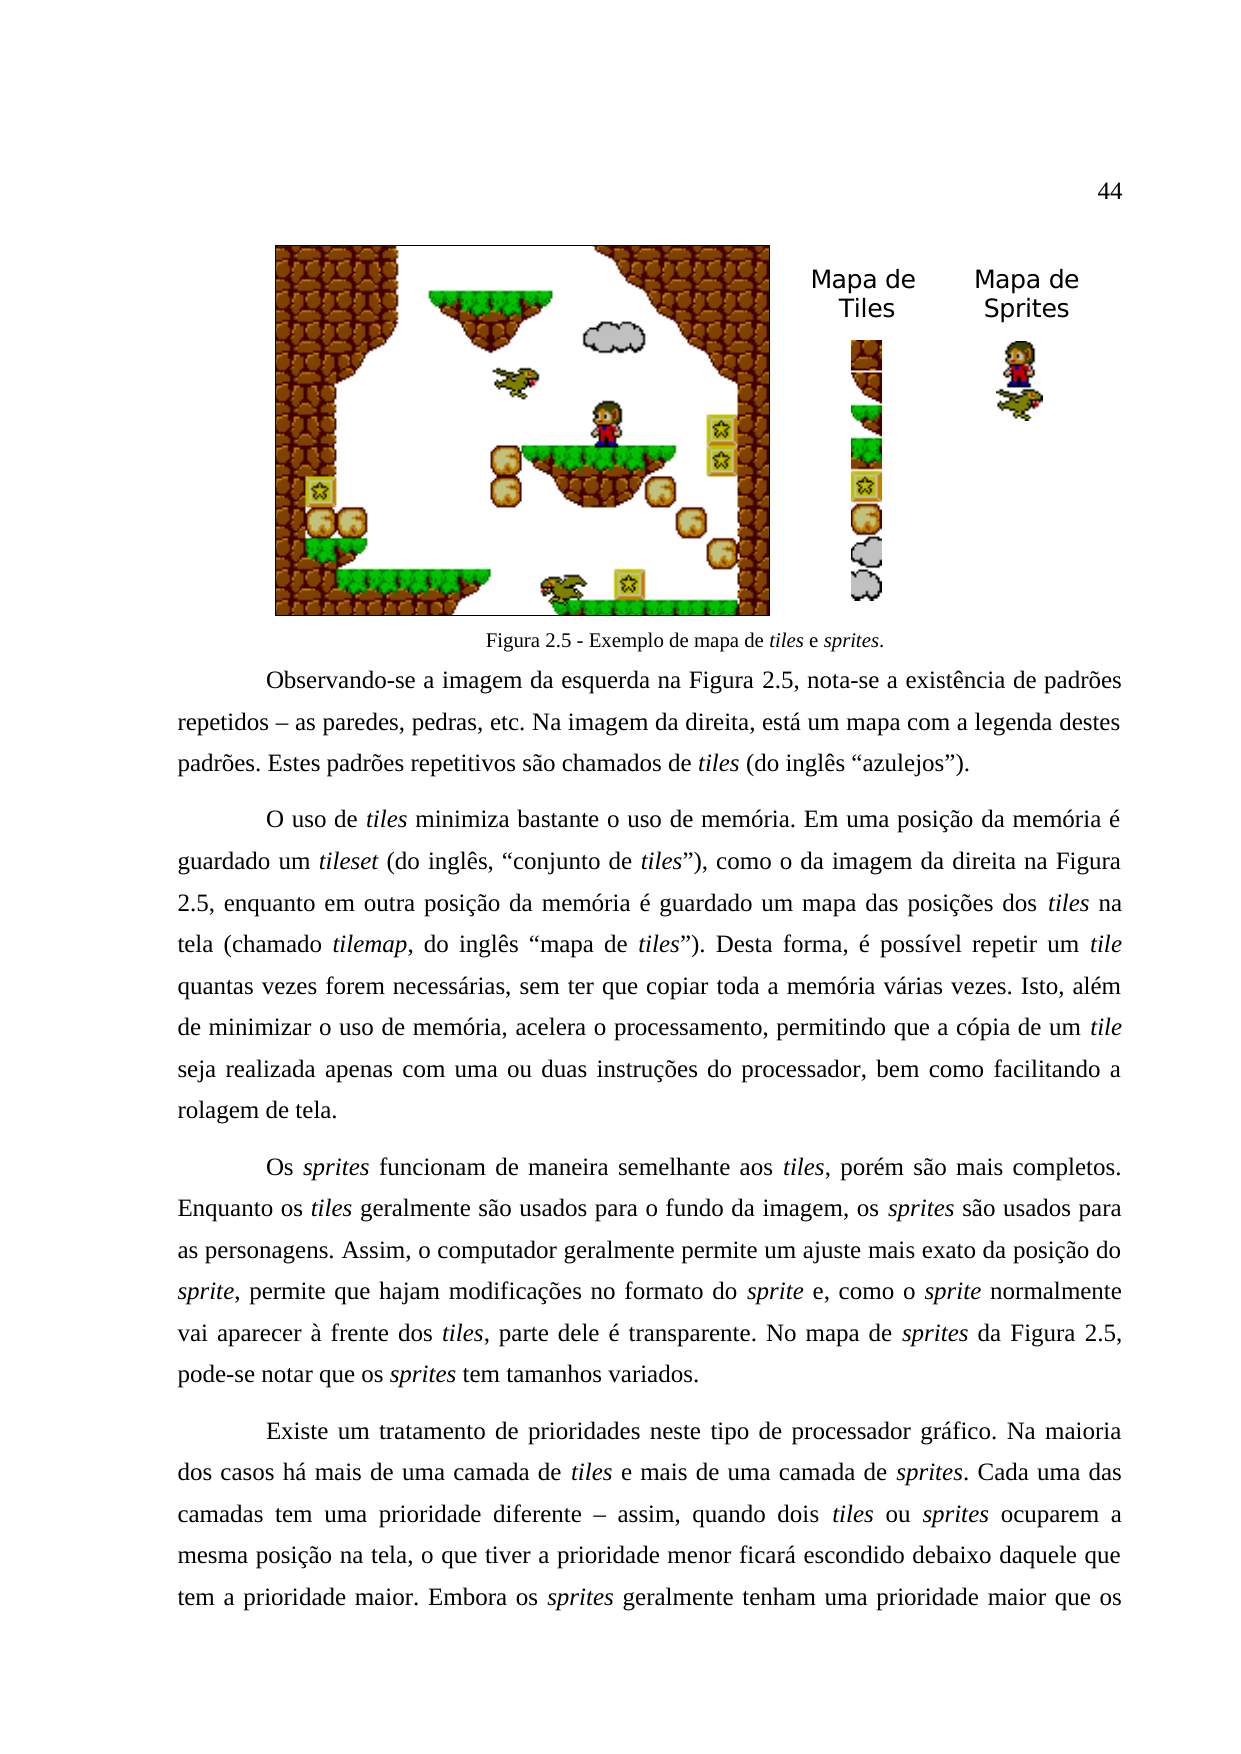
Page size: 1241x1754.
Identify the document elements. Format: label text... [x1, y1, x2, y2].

text Figura 2.5 - Exemplo de mapa de tiles e sprites. [275, 258, 1095, 652]
text O uso de tiles minimiza bastante o uso de memória. Em uma posição da memória é guardado um tileset (do inglês, “conjunto de tiles”), como o da imagem da direita na Figura 2.5, enquanto em outra posição da memória é guardado um mapa das posições dos tiles na tela (chamado tilemap, do inglês “mapa de tiles”). Desta forma, é possível repetir um tile quantas vezes forem necessárias, sem ter que copiar toda a memória várias vezes. Isto, além de minimizar o uso de memória, acelera o processamento, permitindo que a cópia de um tile seja realizada apenas com uma ou duas instruções do processador, bem como facilitando a rolagem de tela. [177, 806, 1122, 1124]
text Os sprites funcionam de maneira semelhante aos tiles, porém são mais completos. Enquanto os tiles geralmente são usados para o fundo da imagem, os sprites são usados para as personagens. Assim, o computador geralmente permite um ajuste mais exato da posição do sprite, permite que hajam modificações no formato do sprite e, como o sprite normalmente vai aparecer à frente dos tiles, parte dele é transparente. No mapa de sprites da Figura 2.5, pode-se notar que os sprites tem tamanhos variados. [177, 1153, 1122, 1388]
text Observando-se a imagem da esquerda na Figura 2.5, nota-se a existência de padrões repetidos – as paredes, pedras, etc. Na imagem da direita, está um mapa com a legenda destes padrões. Estes padrões repetitivos são chamados de tiles (do inglês “azulejos”). [177, 234, 1122, 777]
text Existe um tratamento de prioridades neste tipo de processador gráfico. Na maioria dos casos há mais de uma camada de tiles e mais de uma camada de sprites. Cada uma das camadas tem uma prioridade diferente – assim, quando dois tiles ou sprites ocuparem a mesma posição na tela, o que tiver a prioridade menor ficará escondido debaixo daquele que tem a prioridade maior. Embora os sprites geralmente tenham uma prioridade maior que os [177, 1417, 1122, 1611]
